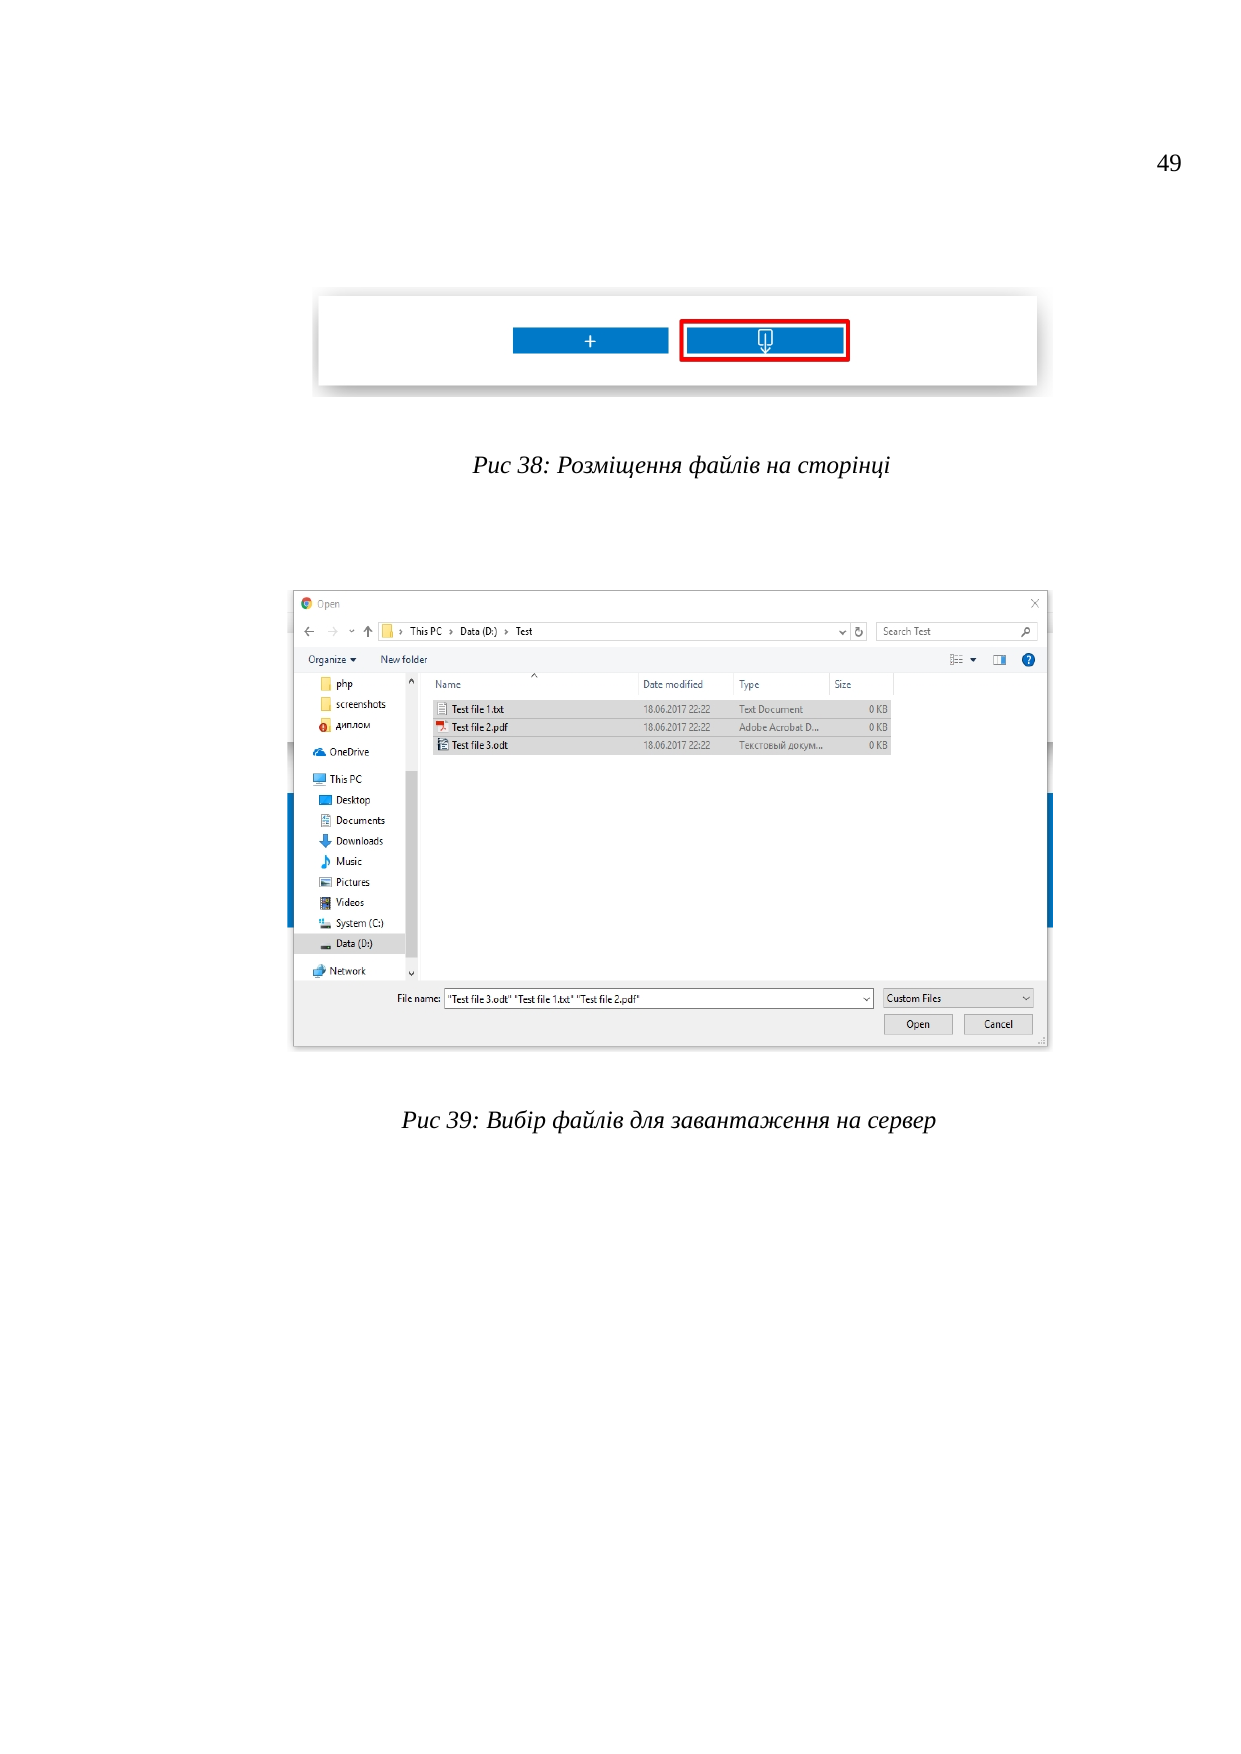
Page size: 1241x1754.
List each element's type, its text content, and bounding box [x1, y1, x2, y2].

text Рис 39: Вибір файлів для завантаження на сервер [261, 1105, 1079, 1134]
picture [287, 590, 1053, 1052]
picture [312, 287, 1053, 397]
text Рис 38: Розміщення файлів на сторінці [273, 450, 1092, 479]
